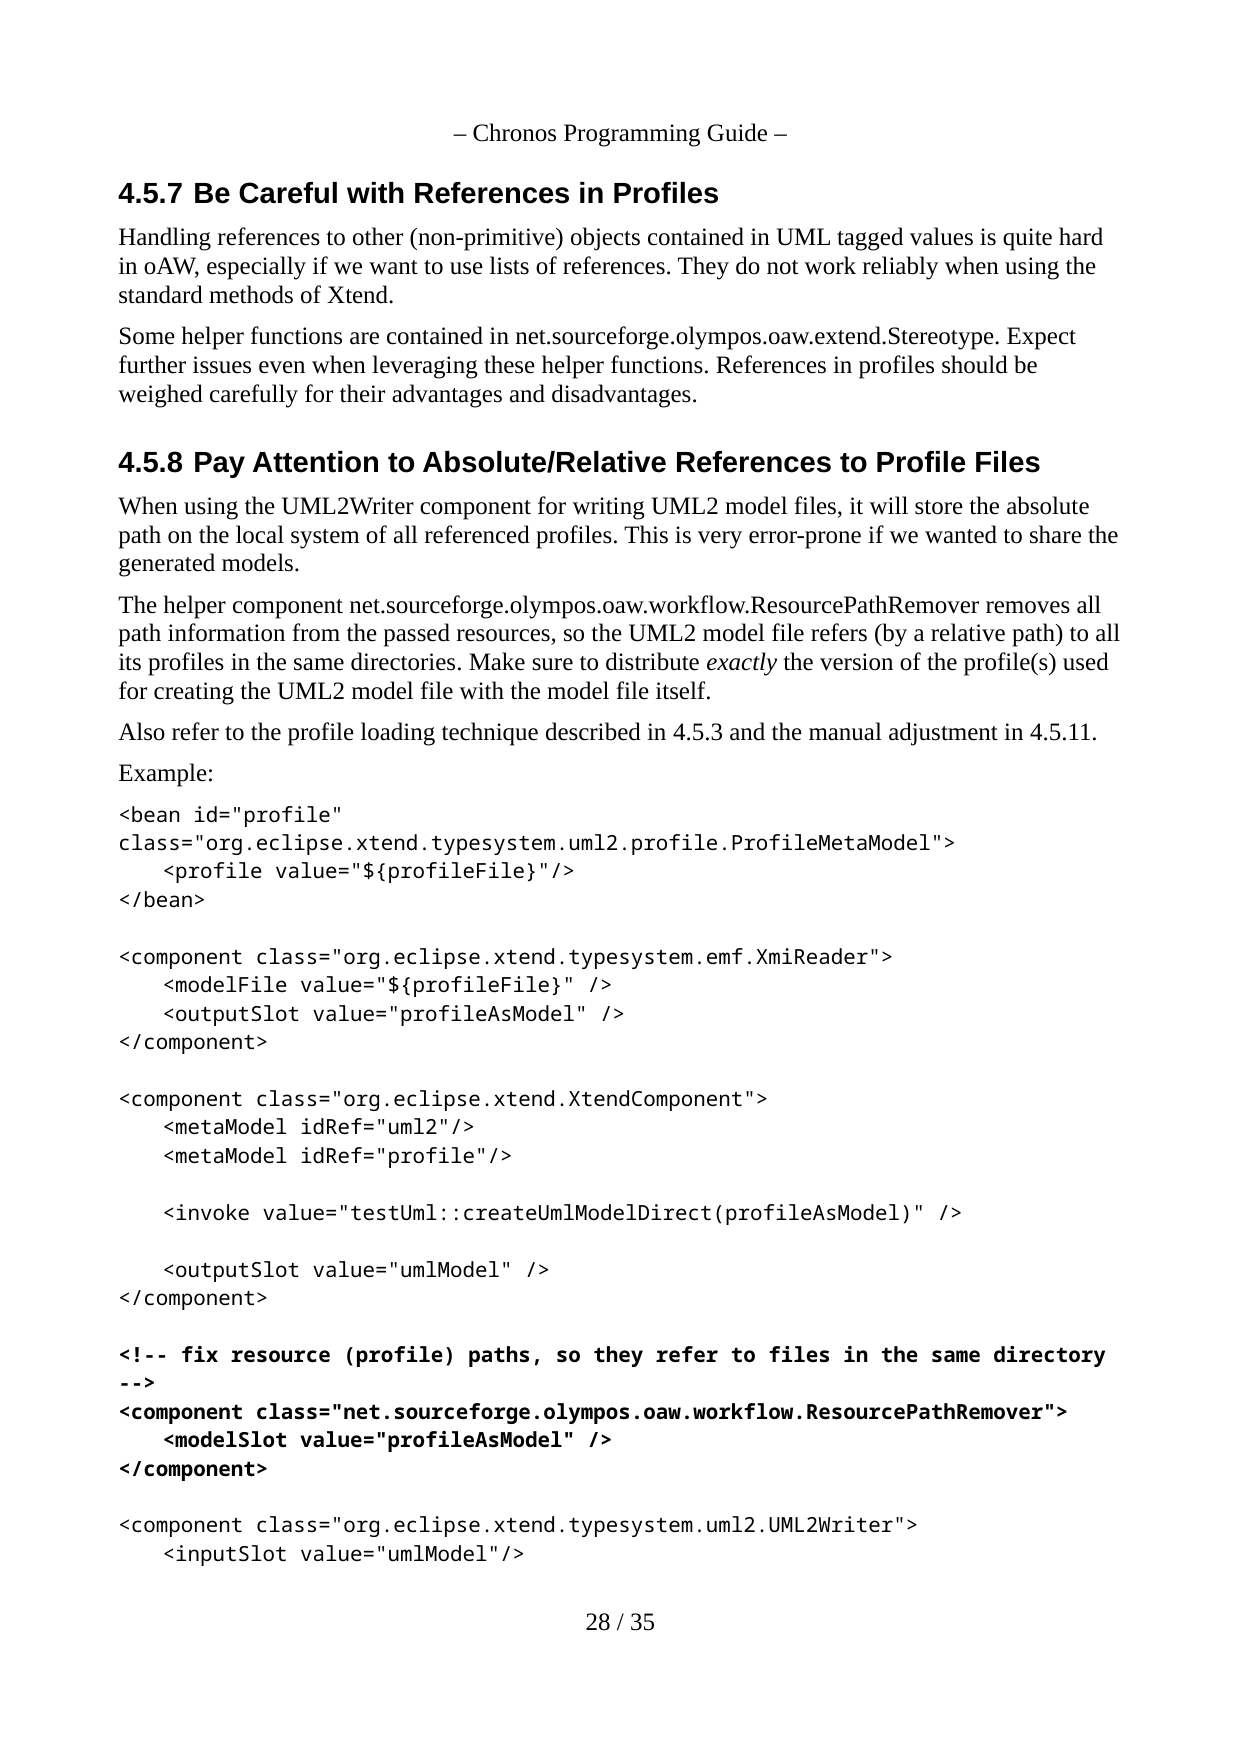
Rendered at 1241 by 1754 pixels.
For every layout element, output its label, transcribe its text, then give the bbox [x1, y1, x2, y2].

text </component> [118, 1283, 1122, 1312]
text Handling references to other (non-primitive) objects contained in UML tagged values is quite hard in oAW, especially if we want to use lists of references. They do not work reliably when using the standard methods of Xtend. [118, 222, 1122, 309]
text <invoke value="testUml::createUmlModelDirect(profileAsModel)" /> [118, 1198, 1122, 1226]
text <bean id="profile" class="org.eclipse.xtend.typesystem.uml2.profile.ProfileMetaModel"> [118, 800, 1122, 857]
text <modelSlot value="profileAsModel" /> [118, 1425, 1122, 1454]
text Some helper functions are contained in net.sourceforge.olympos.oaw.extend.Stereotype. Expect further issues even when leveraging these helper functions. References in profiles should be weighed carefully for their advantages and disadvantages. [118, 321, 1122, 407]
text </bean> [118, 885, 1122, 913]
subtitle Be Careful with References in Profiles [118, 176, 1122, 210]
text <metaModel idRef="uml2"/> [118, 1112, 1122, 1141]
subtitle Pay Attention to Absolute/Relative References to Profile Files [118, 445, 1122, 478]
text Also refer to the profile loading technique described in 4.5.3 and the manual adjustment in 4.5.11. [118, 717, 1122, 746]
text Example: [118, 758, 1122, 787]
text <modelFile value="${profileFile}" /> [118, 970, 1122, 999]
text <component class="org.eclipse.xtend.typesystem.emf.XmiReader"> [118, 942, 1122, 970]
text </component> [118, 1027, 1122, 1056]
text <outputSlot value="umlModel" /> [118, 1255, 1122, 1283]
text <inputSlot value="umlModel"/> [118, 1539, 1122, 1567]
text <component class="org.eclipse.xtend.typesystem.uml2.UML2Writer"> [118, 1511, 1122, 1539]
text <metaModel idRef="profile"/> [118, 1141, 1122, 1169]
text </component> [118, 1454, 1122, 1482]
text <!-- fix resource (profile) paths, so they refer to files in the same directory --> [118, 1340, 1122, 1397]
text The helper component net.sourceforge.olympos.oaw.workflow.ResourcePathRemover removes all path information from the passed resources, so the UML2 model file refers (by a relative path) to all its profiles in the same directories. Make sure to distribute exactly the version of the profile(s) used for creating the UML2 model file with the model file itself. [118, 590, 1122, 705]
text <component class="net.sourceforge.olympos.oaw.workflow.ResourcePathRemover"> [118, 1397, 1122, 1425]
text <profile value="${profileFile}"/> [118, 857, 1122, 885]
text When using the UML2Writer component for writing UML2 model files, it will store the absolute path on the local system of all referenced profiles. This is very error-prone if we wanted to share the generated models. [118, 491, 1122, 577]
text <outputSlot value="profileAsModel" /> [118, 999, 1122, 1027]
text <component class="org.eclipse.xtend.XtendComponent"> [118, 1084, 1122, 1112]
